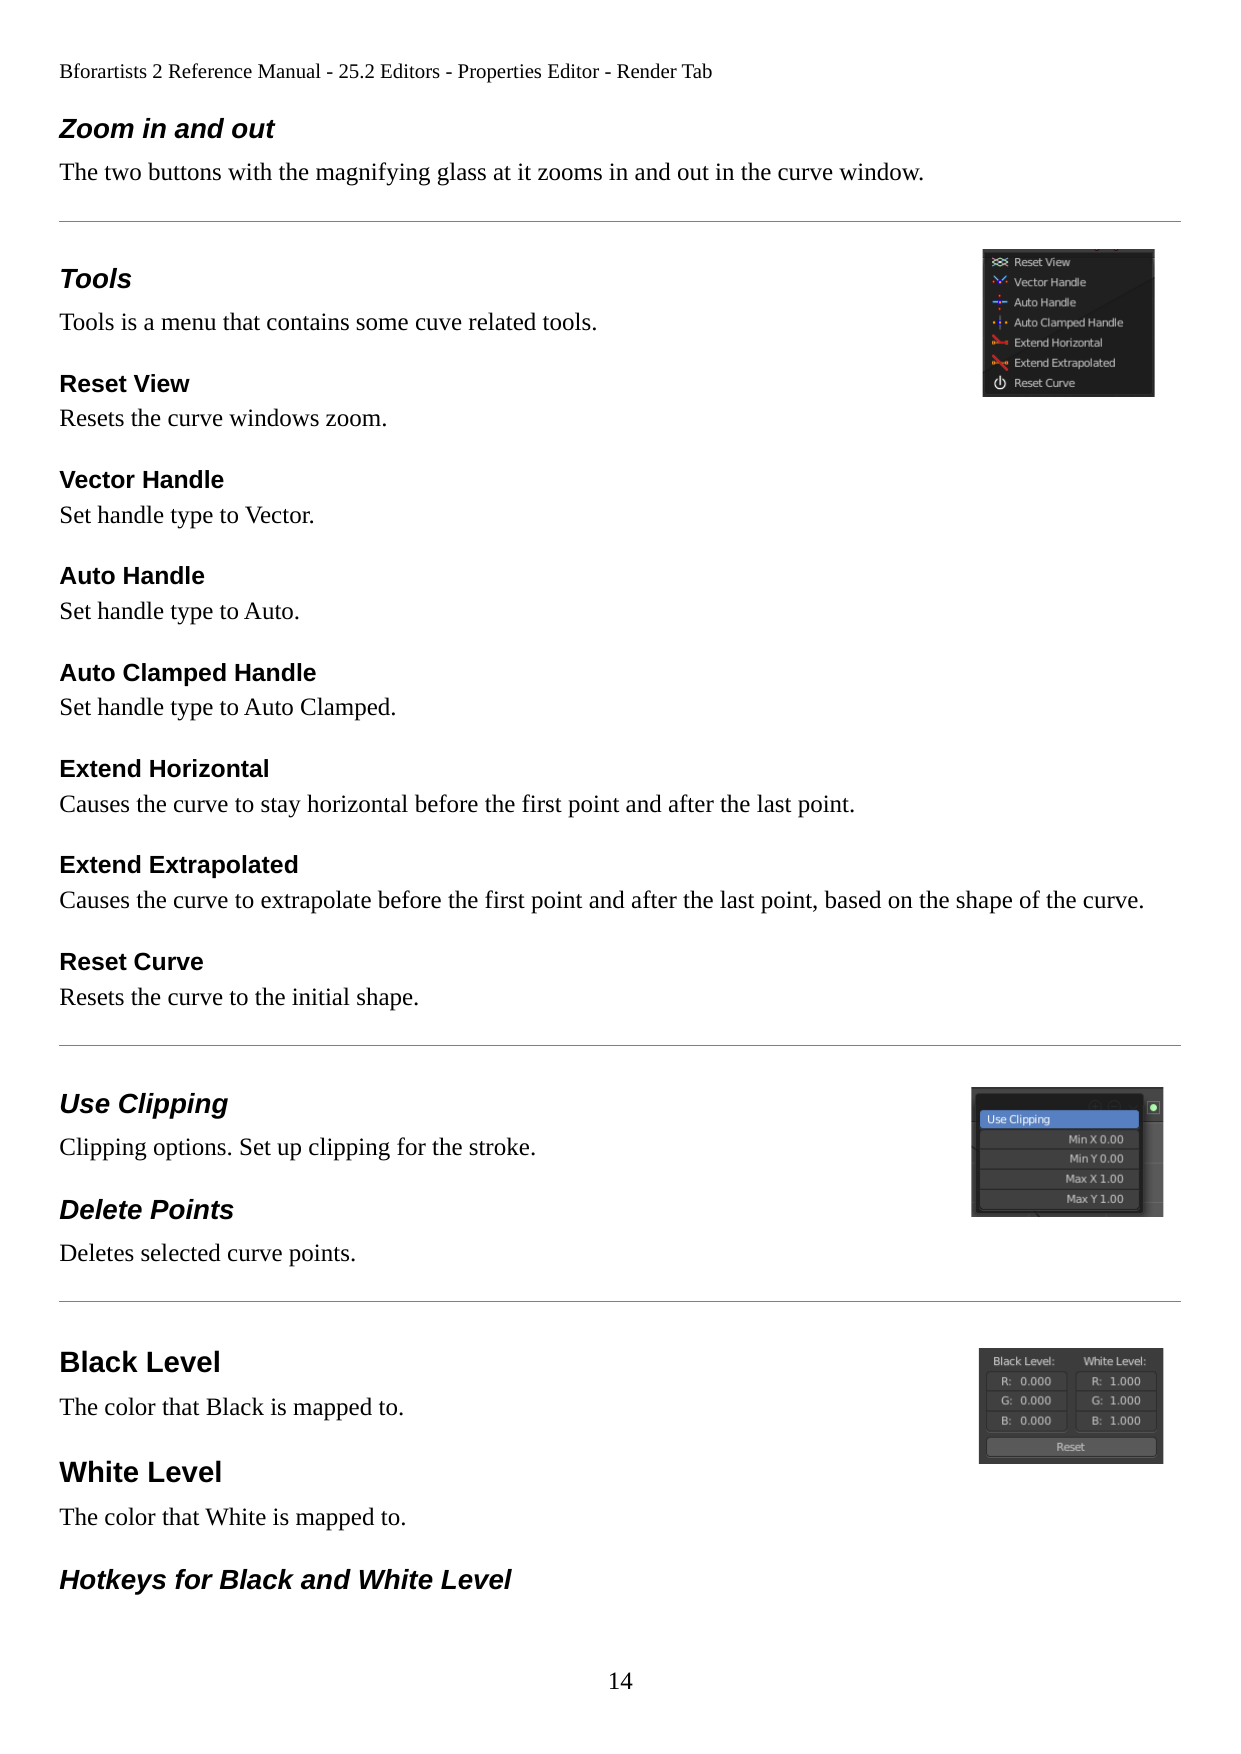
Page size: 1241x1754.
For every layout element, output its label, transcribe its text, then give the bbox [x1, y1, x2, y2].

subtitle Use Clipping [59, 1087, 971, 1119]
subtitle White Level [59, 1455, 1181, 1489]
subtitle Reset Curve [59, 947, 1181, 975]
text Tools is a menu that contains some cuve related tools. [59, 307, 982, 336]
subtitle Auto Handle [59, 561, 1181, 590]
subtitle Extend Extrapolated [59, 850, 1181, 879]
subtitle [1155, 263, 1181, 294]
text The two buttons with the magnifying glass at it zooms in and out in the curve window. [59, 157, 1181, 186]
text Set handle type to Auto Clamped. [59, 692, 1181, 721]
text Causes the curve to extrapolate before the first point and after the last point, based on the shape of the curve. [59, 885, 1181, 914]
subtitle Tools [59, 263, 982, 294]
subtitle Hotkeys for Black and White Level [59, 1563, 1181, 1595]
subtitle Extend Horizontal [59, 754, 1181, 783]
text Set handle type to Auto. [59, 596, 1181, 625]
subtitle Delete Points [59, 1193, 1181, 1225]
subtitle Zoom in and out [59, 113, 1181, 144]
subtitle Black Level [59, 1345, 1181, 1379]
text Causes the curve to stay horizontal before the first point and after the last point. [59, 789, 1181, 818]
text The color that Black is mapped to. [59, 1392, 978, 1420]
picture [971, 1087, 1164, 1217]
picture [982, 249, 1155, 397]
subtitle Reset View [59, 369, 982, 397]
subtitle [1164, 1087, 1181, 1119]
text Deletes selected curve points. [59, 1238, 1181, 1266]
text Set handle type to Vector. [59, 500, 1181, 528]
subtitle Auto Clamped Handle [59, 658, 1181, 686]
text Clipping options. Set up clipping for the stroke. [59, 1132, 971, 1160]
picture [978, 1348, 1164, 1464]
text The color that White is mapped to. [59, 1502, 1181, 1530]
subtitle Vector Handle [59, 465, 1181, 493]
text Resets the curve to the initial shape. [59, 982, 1181, 1010]
text Resets the curve windows zoom. [59, 403, 1181, 432]
subtitle [1155, 369, 1181, 397]
